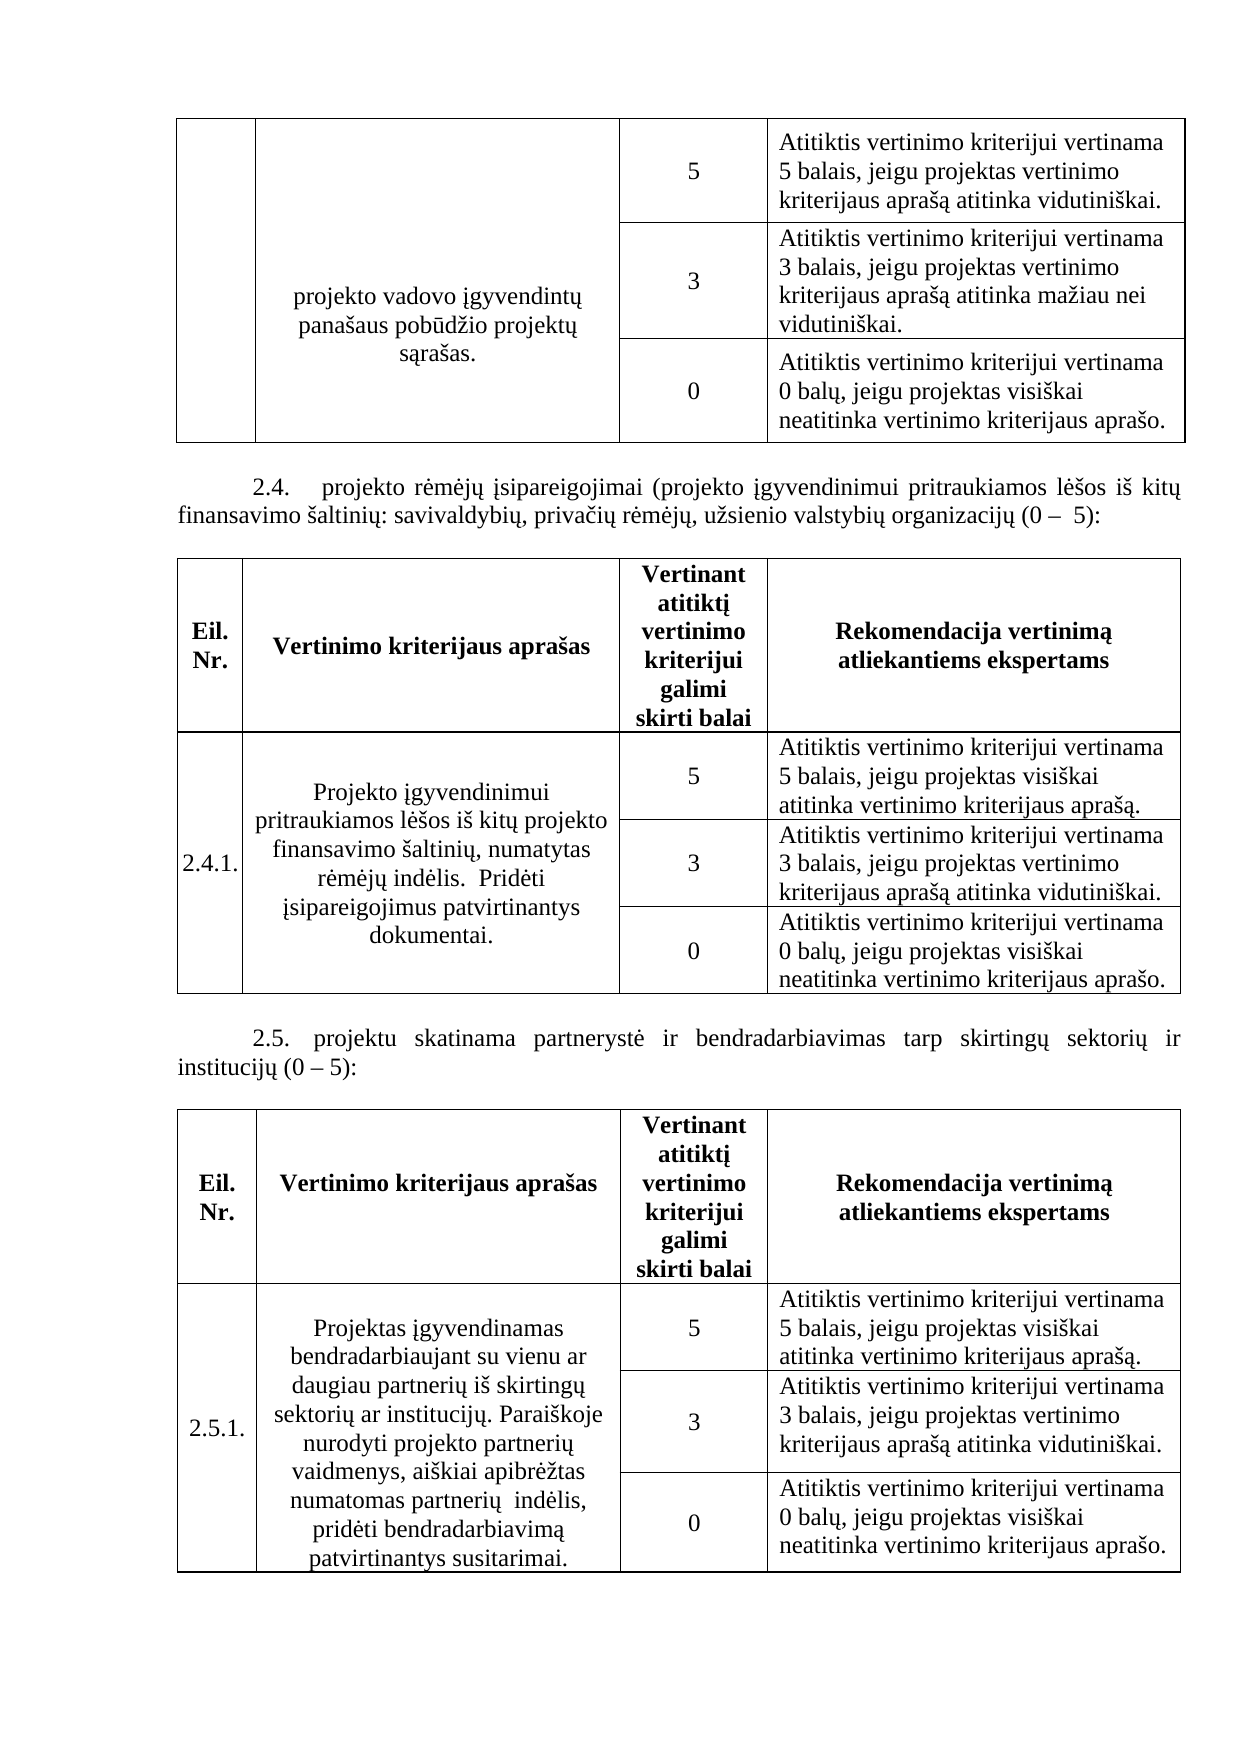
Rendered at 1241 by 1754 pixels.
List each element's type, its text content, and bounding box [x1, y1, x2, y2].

table_cell 3 [620, 820, 767, 906]
table_header Eil. Nr. [178, 559, 242, 731]
table_cell [177, 119, 255, 442]
table_cell Atitiktis vertinimo kriterijui vertinama 3 balais, jeigu projektas vertinimo kriterijaus aprašą atitinka vidutiniškai. [768, 1371, 1180, 1472]
table_cell Atitiktis vertinimo kriterijui vertinama 3 balais, jeigu projektas vertinimo kriterijaus aprašą atitinka mažiau nei vidutiniškai. [768, 223, 1184, 338]
table_cell 5 [620, 119, 767, 222]
table_cell 0 [620, 907, 767, 993]
table_header Rekomendacija vertinimą atliekantiems ekspertams [768, 559, 1180, 731]
table_cell 0 [621, 1473, 767, 1571]
table_cell Atitiktis vertinimo kriterijui vertinama 5 balais, jeigu projektas vertinimo kriterijaus aprašą atitinka vidutiniškai. [768, 119, 1184, 222]
table_cell Atitiktis vertinimo kriterijui vertinama 5 balais, jeigu projektas visiškai atitinka vertinimo kriterijaus aprašą. [768, 1284, 1180, 1370]
table_cell 5 [621, 1284, 767, 1370]
table_header Vertinant atitiktį vertinimo kriterijui galimi skirti balai [620, 559, 767, 731]
table_cell 2.4.1. [178, 733, 242, 993]
table_header Eil. Nr. [178, 1110, 256, 1283]
table_header Vertinimo kriterijaus aprašas [243, 559, 619, 731]
table_cell Atitiktis vertinimo kriterijui vertinama 0 balų, jeigu projektas visiškai neatitinka vertinimo kriterijaus aprašo. [768, 907, 1180, 993]
table_cell Atitiktis vertinimo kriterijui vertinama 0 balų, jeigu projektas visiškai neatitinka vertinimo kriterijaus aprašo. [768, 339, 1184, 442]
table_cell 3 [620, 223, 767, 338]
table_header Rekomendacija vertinimą atliekantiems ekspertams [768, 1110, 1180, 1283]
table_cell Atitiktis vertinimo kriterijui vertinama 3 balais, jeigu projektas vertinimo kriterijaus aprašą atitinka vidutiniškai. [768, 820, 1180, 906]
text 2.5. projektu skatinama partnerystė ir bendradarbiavimas tarp skirtingų sektorių ir institucijų (0 – 5): [177, 1023, 1181, 1081]
table_cell projekto vadovo įgyvendintų panašaus pobūdžio projektų sąrašas. [256, 119, 619, 442]
table_cell 0 [620, 339, 767, 442]
table_cell 3 [621, 1371, 767, 1472]
table_cell Projekto įgyvendinimui pritraukiamos lėšos iš kitų projekto finansavimo šaltinių, numatytas rėmėjų indėlis. Pridėti įsipareigojimus patvirtinantys dokumentai. [243, 733, 619, 993]
table_cell 2.5.1. [178, 1284, 256, 1571]
table_cell Atitiktis vertinimo kriterijui vertinama 5 balais, jeigu projektas visiškai atitinka vertinimo kriterijaus aprašą. [768, 733, 1180, 819]
table_header Vertinant atitiktį vertinimo kriterijui galimi skirti balai [621, 1110, 767, 1283]
table_cell 5 [620, 733, 767, 819]
table_cell Projektas įgyvendinamas bendradarbiaujant su vienu ar daugiau partnerių iš skirtingų sektorių ar institucijų. Paraiškoje nurodyti projekto partnerių vaidmenys, aiškiai apibrėžtas numatomas partnerių indėlis, pridėti bendradarbiavimą patvirtinantys susitarimai. [257, 1284, 620, 1571]
table_cell Atitiktis vertinimo kriterijui vertinama 0 balų, jeigu projektas visiškai neatitinka vertinimo kriterijaus aprašo. [768, 1473, 1180, 1571]
text 2.4. projekto rėmėjų įsipareigojimai (projekto įgyvendinimui pritraukiamos lėšos iš kitų finansavimo šaltinių: savivaldybių, privačių rėmėjų, užsienio valstybių organizacijų (0 – 5): [177, 472, 1181, 529]
table_header Vertinimo kriterijaus aprašas [257, 1110, 620, 1283]
